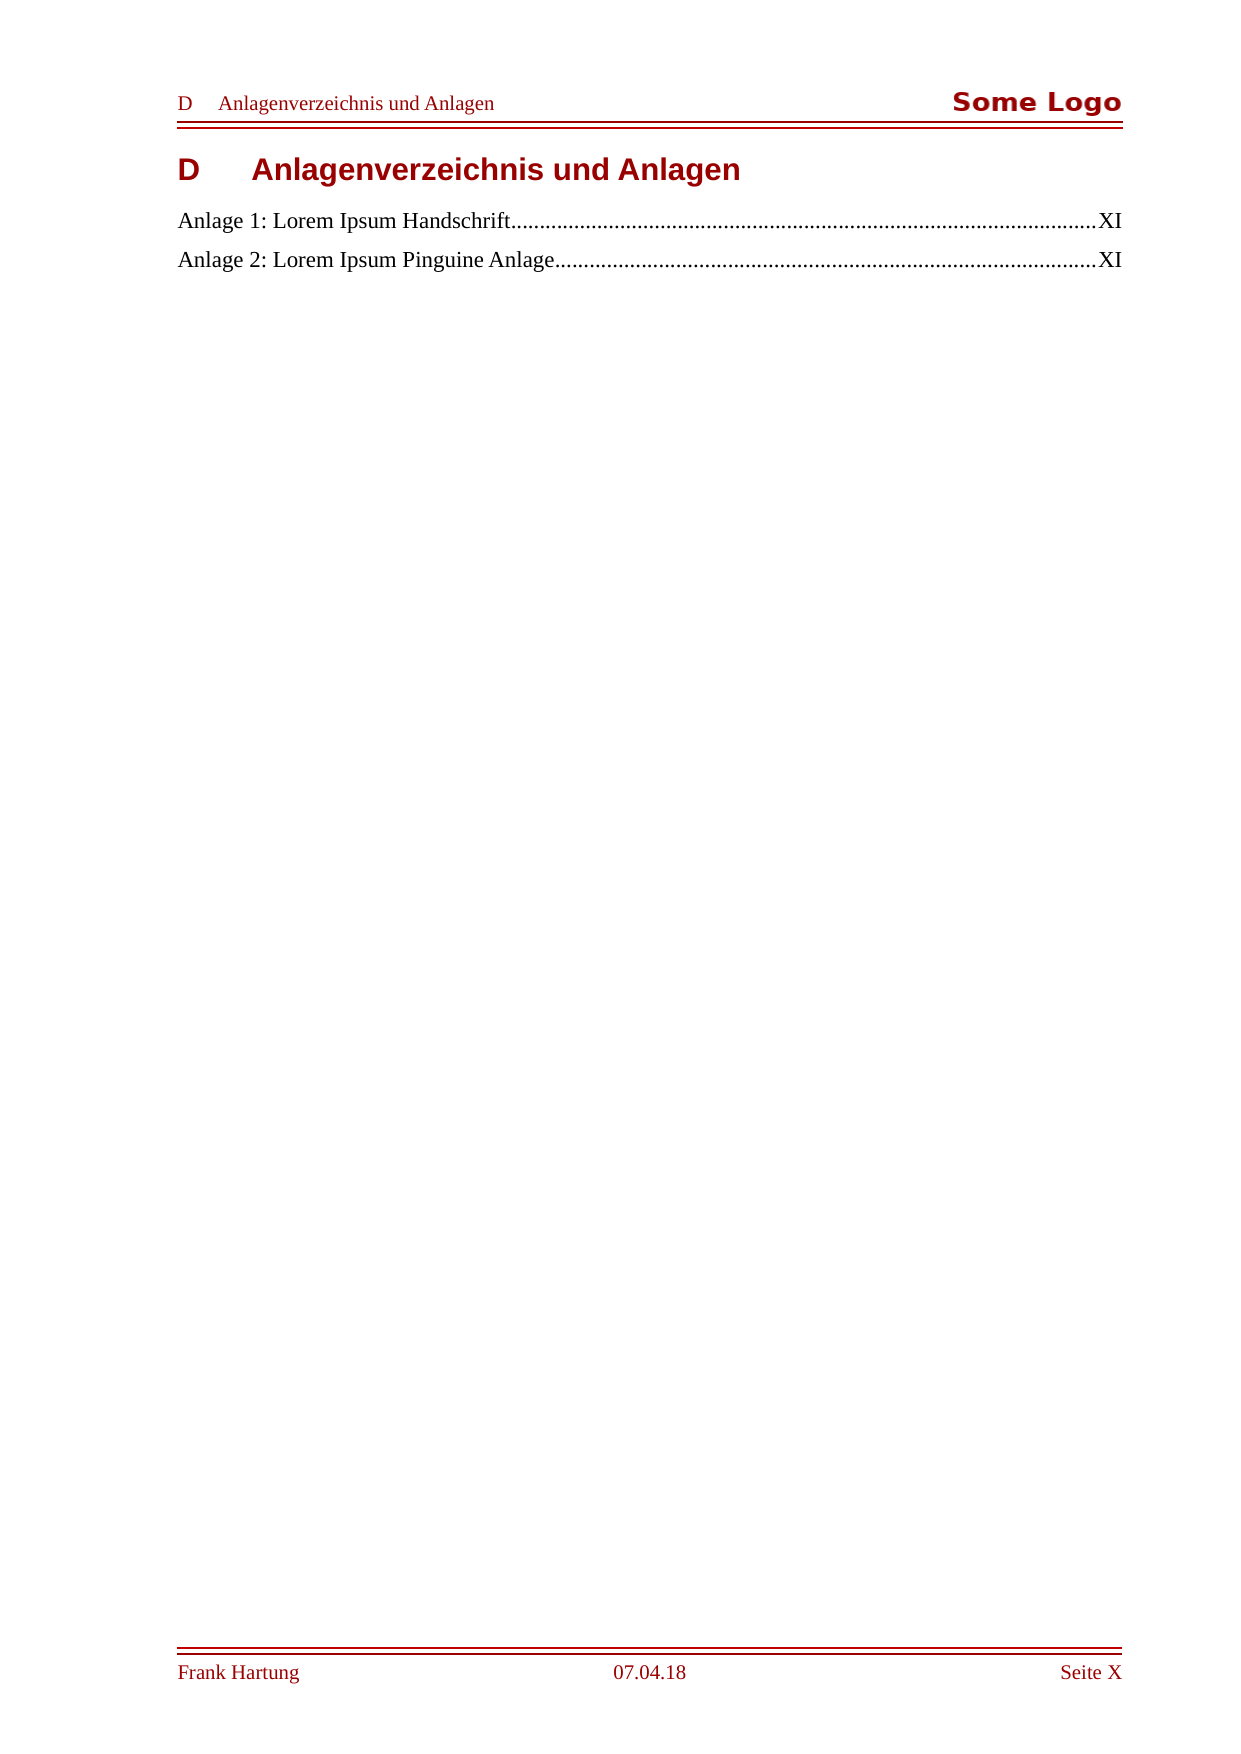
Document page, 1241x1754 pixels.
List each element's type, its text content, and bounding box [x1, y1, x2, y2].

picture [951, 88, 1123, 118]
text Anlage 2: Lorem Ipsum Pinguine Anlage XI [177, 247, 1122, 273]
text Anlage 1: Lorem Ipsum Handschrift XI [177, 207, 1122, 233]
subtitle Anlagenverzeichnis und Anlagen [177, 151, 1122, 186]
